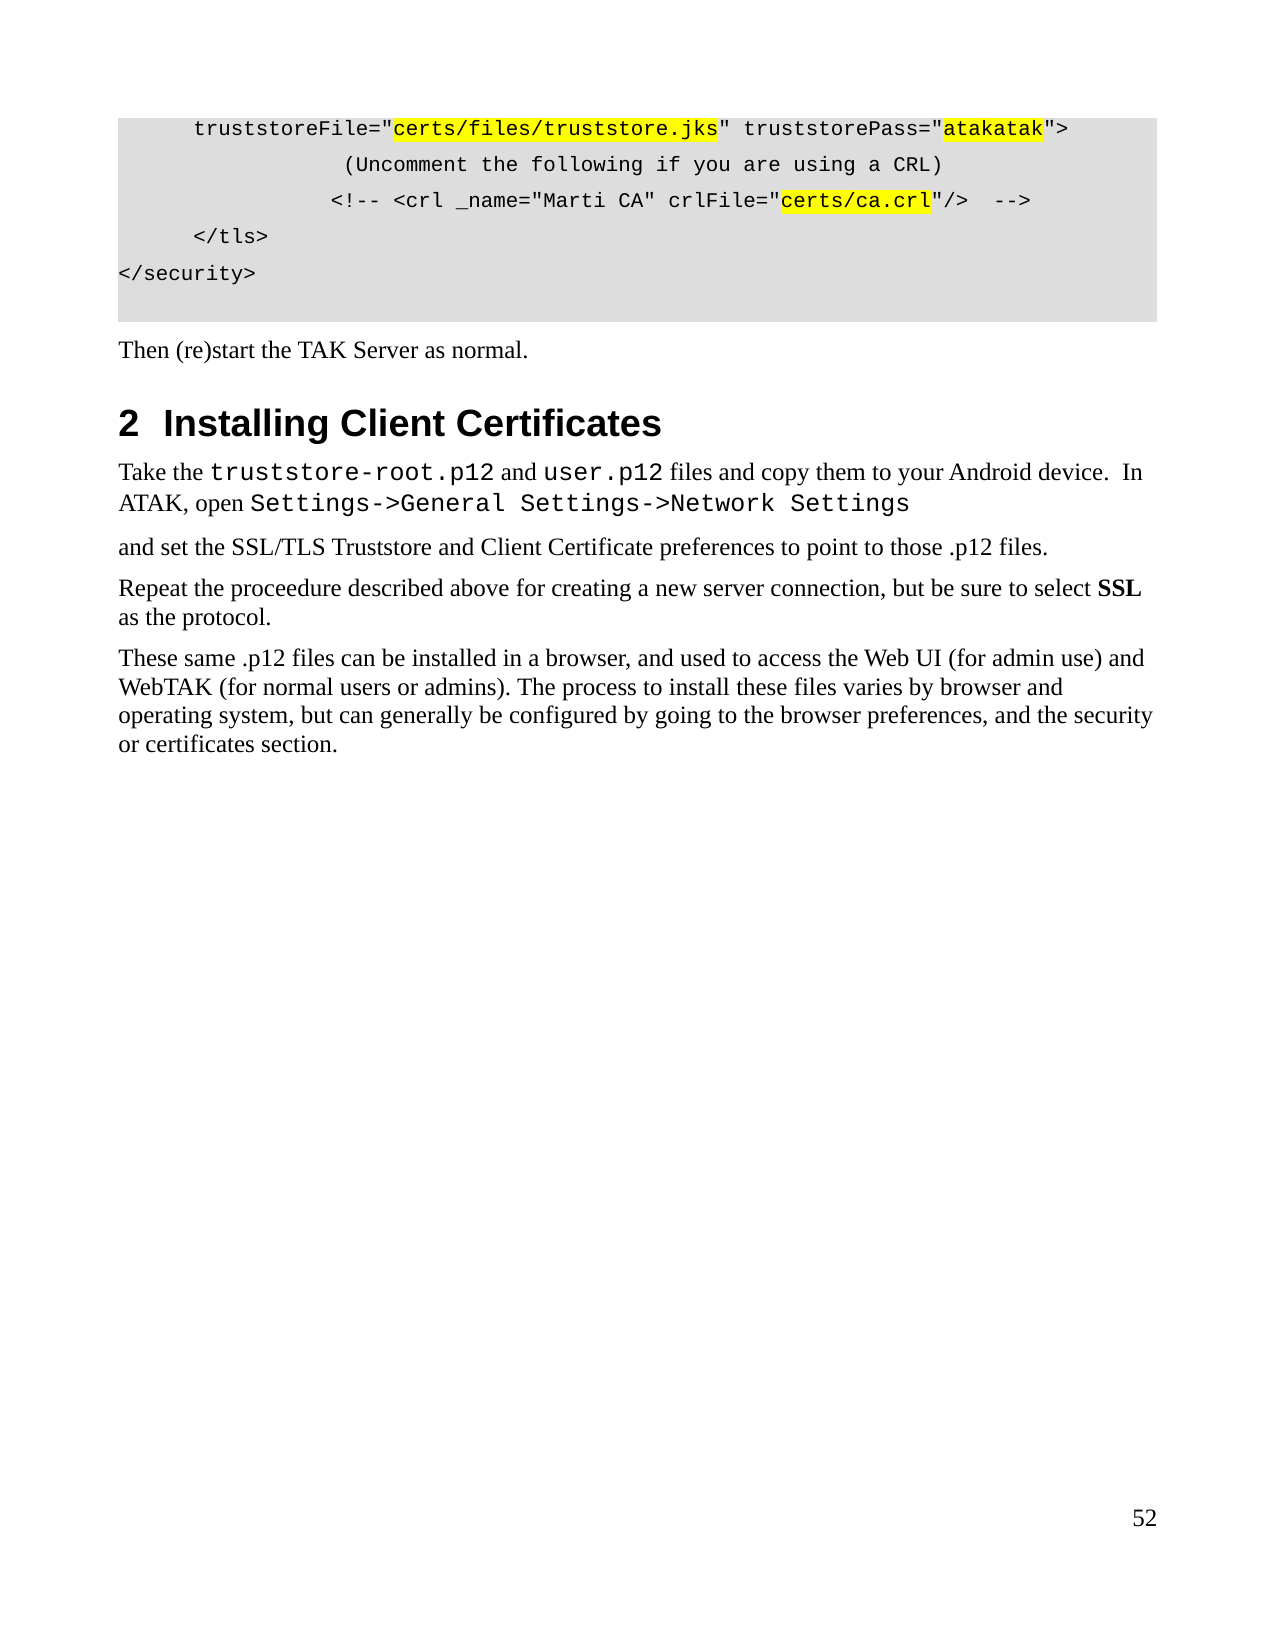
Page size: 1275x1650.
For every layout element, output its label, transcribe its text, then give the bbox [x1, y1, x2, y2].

text Take the truststore-root.p12 and user.p12 files and copy them to your Android device. In ATAK, open Settings->General Settings->Network Settings [118, 457, 1157, 519]
text (Uncomment the following if you are using a CRL) [118, 154, 1157, 178]
text truststoreFile="certs/files/truststore.jks" truststorePass="atakatak"> [118, 118, 1157, 142]
text These same .p12 files can be installed in a browser, and used to access the Web UI (for admin use) and WebTAK (for normal users or admins). The process to install these files varies by browser and operating system, but can generally be configured by going to the browser preferences, and the security or certificates section. [118, 643, 1157, 758]
text </security> [118, 263, 1157, 286]
text Then (re)start the TAK Server as normal. [118, 335, 1157, 364]
text Repeat the proceedure described above for creating a new server connection, but be sure to select SSL as the protocol. [118, 573, 1157, 630]
text and set the SSL/TLS Truststore and Client Certificate preferences to point to those .p12 files. [118, 532, 1157, 560]
text <!-- <crl _name="Marti CA" crlFile="certs/ca.crl"/> --> [118, 190, 1157, 214]
subtitle Installing Client Certificates [118, 401, 1157, 445]
text </tls> [118, 227, 1157, 250]
